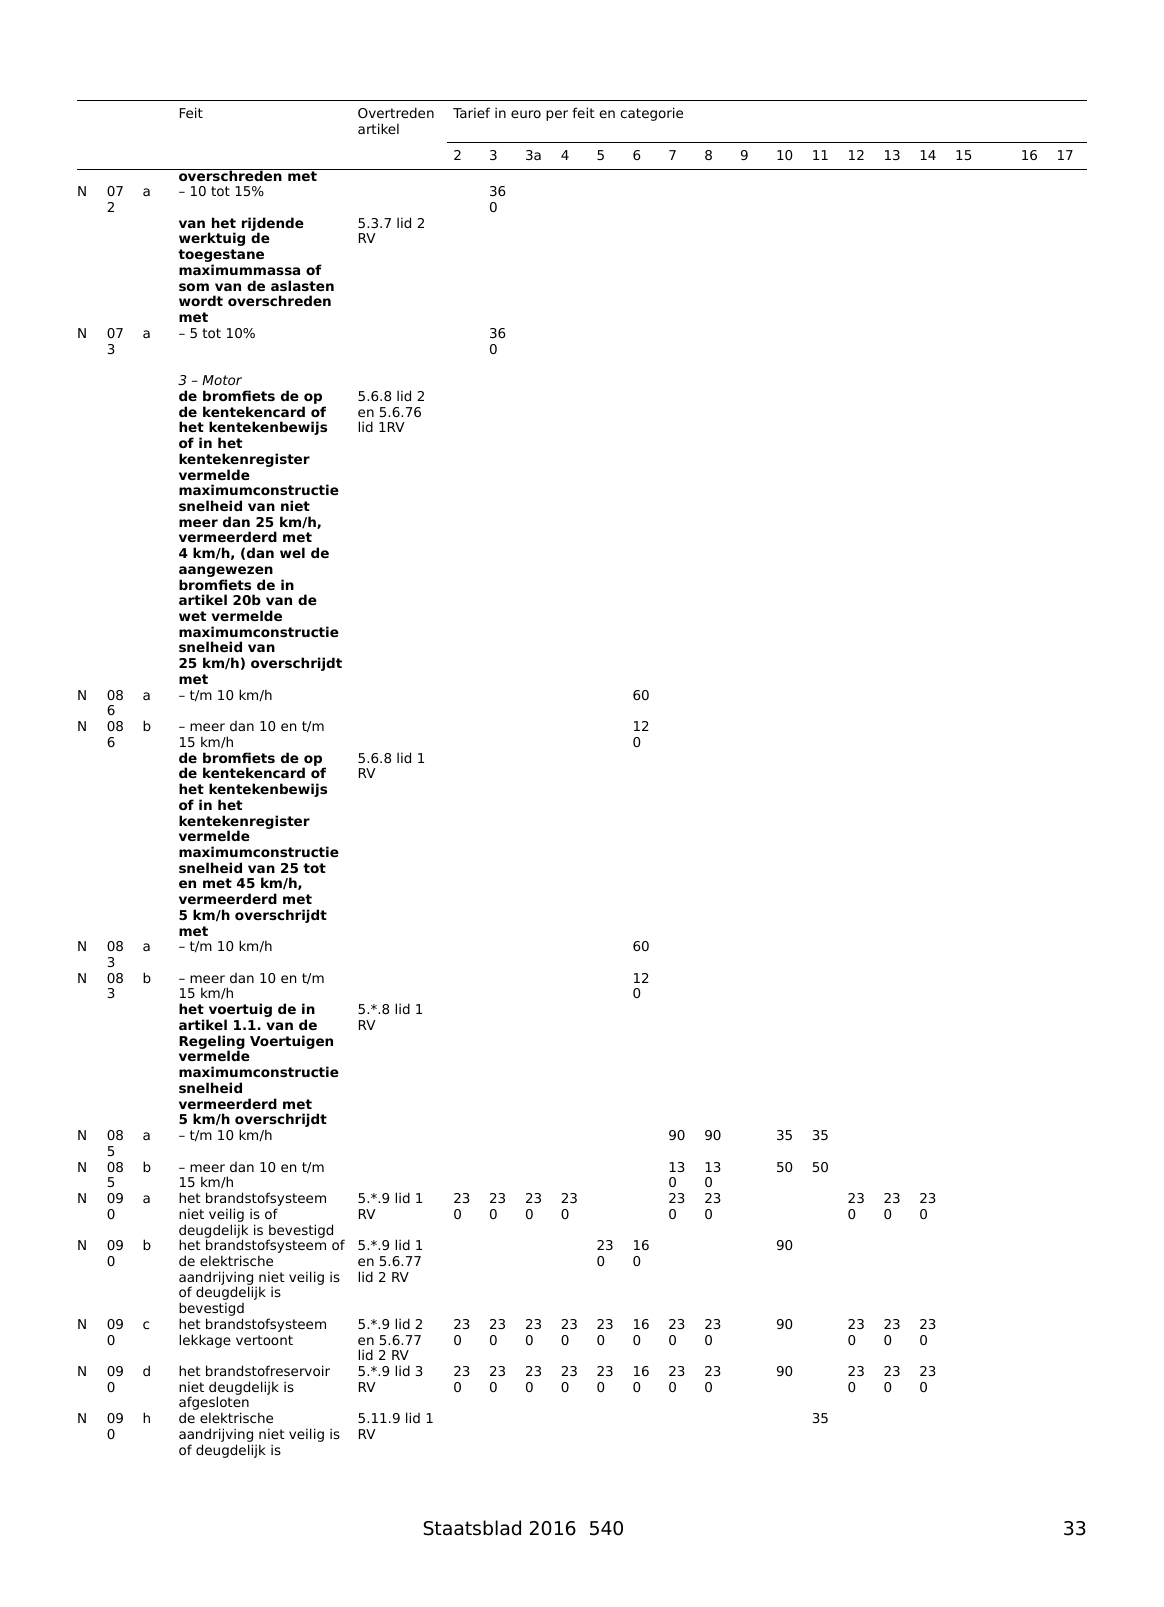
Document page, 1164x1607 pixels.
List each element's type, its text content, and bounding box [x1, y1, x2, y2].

table_cell [913, 357, 949, 373]
table_cell [877, 1002, 913, 1128]
table_cell [447, 1411, 483, 1458]
table_cell 230 [877, 1191, 913, 1238]
table_cell N [77, 1411, 101, 1458]
table_cell 15 [949, 143, 1015, 168]
table_cell [770, 184, 806, 216]
table_cell [734, 1128, 770, 1159]
table_cell [1015, 357, 1051, 373]
table_cell [555, 373, 591, 389]
table_cell N [77, 688, 101, 719]
table_cell 090 [101, 1317, 136, 1364]
table_cell [555, 971, 591, 1002]
table_cell [519, 688, 555, 719]
table_cell [806, 357, 841, 373]
table_cell [734, 1238, 770, 1317]
table_cell [447, 1159, 483, 1191]
table_cell [662, 688, 698, 719]
table_cell [555, 1128, 591, 1159]
table_cell [447, 216, 483, 326]
table_cell [555, 170, 591, 184]
table_cell [136, 373, 172, 389]
table_cell [483, 1238, 519, 1317]
table_cell 230 [877, 1364, 913, 1411]
table_cell 090 [101, 1411, 136, 1458]
table_cell [483, 688, 519, 719]
table_cell [770, 326, 806, 357]
table_cell [1051, 216, 1087, 326]
table_cell [555, 326, 591, 357]
table_cell [447, 357, 483, 373]
table_cell [806, 1317, 841, 1364]
table_cell [555, 1159, 591, 1191]
table_cell 7 [662, 143, 698, 168]
table_cell 2 [447, 143, 483, 168]
table_cell [913, 688, 949, 719]
table_cell 5.6.8 lid 2 en 5.6.76 lid 1RV [352, 389, 447, 687]
table_cell [352, 688, 447, 719]
table_cell [519, 389, 555, 687]
table_cell [734, 326, 770, 357]
table_cell [483, 939, 519, 971]
table_cell [172, 142, 352, 168]
table_cell – t/m 10 km/h [172, 939, 352, 971]
table_cell [77, 389, 101, 687]
table_cell [913, 750, 949, 939]
table_cell [841, 1159, 877, 1191]
table_cell [949, 1191, 1015, 1238]
table_cell [101, 373, 136, 389]
table_cell [519, 719, 555, 750]
table_cell [77, 750, 101, 939]
table_cell [591, 688, 626, 719]
table_cell [136, 750, 172, 939]
table_cell [352, 1159, 447, 1191]
table_cell [447, 750, 483, 939]
table_cell [877, 170, 913, 184]
table_cell [949, 719, 1015, 750]
table_cell 10 [770, 143, 806, 168]
table_cell [519, 750, 555, 939]
table_cell a [136, 688, 172, 719]
table_cell 9 [734, 143, 770, 168]
table_cell [591, 389, 626, 687]
table_cell [734, 1364, 770, 1411]
table_cell [913, 184, 949, 216]
table_cell [352, 971, 447, 1002]
table_cell [949, 1002, 1015, 1128]
table_cell [770, 1411, 806, 1458]
table_cell a [136, 1128, 172, 1159]
table_cell [1015, 1128, 1051, 1159]
table_cell N [77, 184, 101, 216]
table_cell [841, 357, 877, 373]
table_cell [483, 1002, 519, 1128]
table_cell [447, 389, 483, 687]
table_cell [949, 688, 1015, 719]
table_cell [555, 750, 591, 939]
table_cell 073 [101, 326, 136, 357]
table_cell [662, 1238, 698, 1317]
table_cell [806, 373, 841, 389]
table_cell de bromfiets de op de kentekencard of het kentekenbewijs of in het kentekenregister vermelde maximumconstructiesnelheid van niet meer dan 25 km/h, vermeerderd met 4 km/h, (dan wel de aangewezen bromfiets de in artikel 20b van de wet vermelde maximumconstructiesnelheid van 25 km/h) overschrijdt met [172, 389, 352, 687]
table_cell [841, 1238, 877, 1317]
table_cell [626, 1002, 662, 1128]
table_cell [591, 170, 626, 184]
table_cell [591, 184, 626, 216]
table_cell [519, 1411, 555, 1458]
table_cell [949, 326, 1015, 357]
table_cell [662, 971, 698, 1002]
table_cell [841, 216, 877, 326]
table_cell het brandstofsysteem lekkage vertoont [172, 1317, 352, 1364]
table_cell [698, 357, 734, 373]
table_cell 3a [519, 143, 555, 168]
table_cell [734, 1191, 770, 1238]
table_cell [1015, 750, 1051, 939]
table_cell [734, 1317, 770, 1364]
table_cell 160 [626, 1238, 662, 1317]
table_cell [447, 373, 483, 389]
table_cell [483, 1411, 519, 1458]
table_cell 230 [555, 1364, 591, 1411]
table_cell [447, 719, 483, 750]
table_cell 085 [101, 1159, 136, 1191]
table_cell [77, 142, 101, 168]
table_cell [519, 357, 555, 373]
table_cell – meer dan 10 en t/m 15 km/h [172, 971, 352, 1002]
table_cell d [136, 1364, 172, 1411]
table_cell [77, 357, 101, 373]
table_cell N [77, 939, 101, 971]
table_cell [662, 389, 698, 687]
table_cell [841, 971, 877, 1002]
table_cell [483, 373, 519, 389]
table_cell [519, 170, 555, 184]
table_cell 230 [841, 1364, 877, 1411]
table_cell N [77, 1364, 101, 1411]
table_cell [1015, 1191, 1051, 1238]
table_cell 086 [101, 719, 136, 750]
table_cell b [136, 719, 172, 750]
table_cell [447, 939, 483, 971]
table_cell [662, 1002, 698, 1128]
table_header [77, 101, 101, 142]
table_cell 17 [1051, 143, 1087, 168]
table_cell [734, 389, 770, 687]
table_cell [519, 1238, 555, 1317]
table_cell [877, 1159, 913, 1191]
table_cell [626, 326, 662, 357]
table_cell [877, 750, 913, 939]
table_cell [913, 1159, 949, 1191]
table_cell [877, 216, 913, 326]
table_cell [136, 142, 172, 168]
table_cell [949, 1364, 1015, 1411]
table_cell [662, 326, 698, 357]
table_cell [913, 1411, 949, 1458]
table_cell [447, 1128, 483, 1159]
table_cell [136, 1002, 172, 1128]
table_cell 230 [591, 1364, 626, 1411]
table_cell [1051, 389, 1087, 687]
table_cell [591, 750, 626, 939]
table_cell 230 [519, 1317, 555, 1364]
table_cell [136, 216, 172, 326]
table_cell N [77, 1317, 101, 1364]
table_cell [1015, 1364, 1051, 1411]
table_cell [662, 373, 698, 389]
table_cell [591, 971, 626, 1002]
table_cell [483, 357, 519, 373]
table_cell 230 [483, 1364, 519, 1411]
table_cell [136, 357, 172, 373]
table_cell [806, 688, 841, 719]
table_cell 14 [913, 143, 949, 168]
table_cell 5.*.9 lid 2 en 5.6.77 lid 2 RV [352, 1317, 447, 1364]
table_cell [555, 688, 591, 719]
table_cell 230 [447, 1364, 483, 1411]
table_cell [172, 357, 352, 373]
table_cell [1051, 939, 1087, 971]
table_cell 5.*.9 lid 1 en 5.6.77 lid 2 RV [352, 1238, 447, 1317]
table_cell N [77, 1128, 101, 1159]
table_cell 090 [101, 1191, 136, 1238]
table_cell [806, 389, 841, 687]
table_cell het brandstofsysteem of de elektrische aandrijving niet veilig is of deugdelijk is bevestigd [172, 1238, 352, 1317]
table_cell [698, 170, 734, 184]
table_cell [698, 184, 734, 216]
table_cell 230 [698, 1364, 734, 1411]
table_cell [591, 373, 626, 389]
table_cell [101, 142, 136, 168]
table_cell 230 [913, 1364, 949, 1411]
table_cell 230 [662, 1364, 698, 1411]
table_cell [483, 216, 519, 326]
table_cell [1015, 389, 1051, 687]
table_cell [1051, 719, 1087, 750]
table_cell 8 [698, 143, 734, 168]
table_cell [734, 719, 770, 750]
table_cell [626, 357, 662, 373]
table_cell [913, 719, 949, 750]
table_cell 35 [806, 1411, 841, 1458]
table_cell [662, 357, 698, 373]
table_cell [555, 357, 591, 373]
table_cell [877, 939, 913, 971]
table_cell [949, 373, 1015, 389]
table_cell [1015, 216, 1051, 326]
table_cell [770, 1191, 806, 1238]
table_cell [555, 1002, 591, 1128]
table_cell 11 [806, 143, 841, 168]
table_cell [877, 357, 913, 373]
table_cell [519, 939, 555, 971]
table_cell [101, 170, 136, 184]
table_cell [841, 1411, 877, 1458]
table_cell [1051, 1191, 1087, 1238]
table_cell [1051, 1159, 1087, 1191]
table_cell [806, 170, 841, 184]
table_cell [949, 1317, 1015, 1364]
table_cell [352, 719, 447, 750]
table_cell [447, 1238, 483, 1317]
table_cell [591, 1002, 626, 1128]
table_cell [734, 688, 770, 719]
table_cell [913, 1238, 949, 1317]
table_cell het brandstofsysteem niet veilig is of deugdelijk is bevestigd [172, 1191, 352, 1238]
table_cell [555, 216, 591, 326]
table_cell 085 [101, 1128, 136, 1159]
table_cell 160 [626, 1317, 662, 1364]
table_cell 083 [101, 971, 136, 1002]
table_cell N [77, 1191, 101, 1238]
table_cell [770, 373, 806, 389]
table_cell 35 [770, 1128, 806, 1159]
table_cell [877, 719, 913, 750]
table_cell [734, 1002, 770, 1128]
table_cell [626, 389, 662, 687]
table_cell 230 [698, 1191, 734, 1238]
table_cell 230 [591, 1238, 626, 1317]
table_cell 90 [662, 1128, 698, 1159]
table_cell N [77, 971, 101, 1002]
table_cell [555, 1411, 591, 1458]
table_cell [626, 750, 662, 939]
table_cell [591, 357, 626, 373]
table_cell [877, 688, 913, 719]
table_cell [698, 688, 734, 719]
table_cell 230 [662, 1317, 698, 1364]
table_header Feit [172, 101, 352, 142]
table_cell 6 [626, 143, 662, 168]
table_cell 90 [770, 1238, 806, 1317]
table_header [136, 101, 172, 142]
table_cell [662, 719, 698, 750]
table_cell [447, 688, 483, 719]
table_cell [770, 939, 806, 971]
table_cell [1051, 184, 1087, 216]
table_cell [698, 389, 734, 687]
table_cell [770, 719, 806, 750]
table_cell 230 [447, 1317, 483, 1364]
table_cell [770, 216, 806, 326]
table_cell [913, 373, 949, 389]
table_cell [662, 750, 698, 939]
table_cell overschreden met [172, 170, 352, 184]
table_cell [1015, 373, 1051, 389]
table_cell [352, 1128, 447, 1159]
table_cell [913, 216, 949, 326]
table_cell [626, 1191, 662, 1238]
table_cell het voertuig de in artikel 1.1. van de Regeling Voertuigen vermelde maximumconstructiesnelheid vermeerderd met 5 km/h overschrijdt [172, 1002, 352, 1128]
table_cell [770, 170, 806, 184]
table_cell [447, 326, 483, 357]
table_cell [101, 750, 136, 939]
table_cell [77, 216, 101, 326]
table_cell [591, 939, 626, 971]
table_cell N [77, 1159, 101, 1191]
table_cell [734, 750, 770, 939]
table_cell 230 [841, 1317, 877, 1364]
table_cell 230 [662, 1191, 698, 1238]
table_cell de bromfiets de op de kentekencard of het kentekenbewijs of in het kentekenregister vermelde maximumconstructiesnelheid van 25 tot en met 45 km/h, vermeerderd met 5 km/h overschrijdt met [172, 750, 352, 939]
table_cell [483, 750, 519, 939]
table_cell [1015, 719, 1051, 750]
table_cell [877, 1238, 913, 1317]
table_cell [519, 1159, 555, 1191]
table_cell – 10 tot 15% [172, 184, 352, 216]
table_cell 230 [591, 1317, 626, 1364]
table_header [101, 101, 136, 142]
table_cell [1051, 326, 1087, 357]
table_cell [734, 1159, 770, 1191]
table_cell 60 [626, 939, 662, 971]
table_cell 13 [877, 143, 913, 168]
table_cell b [136, 1238, 172, 1317]
table_cell [77, 170, 101, 184]
table_cell [1051, 373, 1087, 389]
table_cell b [136, 1159, 172, 1191]
table_cell [806, 971, 841, 1002]
table_cell [949, 1411, 1015, 1458]
table_cell [698, 719, 734, 750]
table_cell [913, 170, 949, 184]
table_cell a [136, 326, 172, 357]
table_cell 160 [626, 1364, 662, 1411]
table_cell [698, 216, 734, 326]
table_cell [698, 1002, 734, 1128]
table_cell 90 [770, 1317, 806, 1364]
table_cell [77, 1002, 101, 1128]
table_cell [555, 719, 591, 750]
table_cell [806, 1002, 841, 1128]
table_cell N [77, 1238, 101, 1317]
table_cell 4 [555, 143, 591, 168]
table_cell [1015, 688, 1051, 719]
table_cell [483, 389, 519, 687]
table_cell [698, 326, 734, 357]
table_cell 230 [519, 1191, 555, 1238]
table_cell [770, 971, 806, 1002]
table_cell [949, 971, 1015, 1002]
table_cell [806, 1238, 841, 1317]
table_cell [101, 389, 136, 687]
table_cell [1051, 357, 1087, 373]
table_cell [483, 1128, 519, 1159]
table_cell [1015, 170, 1051, 184]
table_cell [662, 184, 698, 216]
table_cell 5.*.8 lid 1 RV [352, 1002, 447, 1128]
table_cell [1015, 1411, 1051, 1458]
table_cell [555, 389, 591, 687]
table_cell [101, 1002, 136, 1128]
table_cell het brandstofreservoir niet deugdelijk is afgesloten [172, 1364, 352, 1411]
table_cell [913, 1002, 949, 1128]
table_cell – meer dan 10 en t/m 15 km/h [172, 1159, 352, 1191]
table_cell [949, 939, 1015, 971]
table_cell [949, 1128, 1015, 1159]
table_cell [1015, 1238, 1051, 1317]
table_cell [841, 373, 877, 389]
table_cell [662, 939, 698, 971]
table_cell 90 [698, 1128, 734, 1159]
table_cell [1051, 688, 1087, 719]
table_cell [1015, 1159, 1051, 1191]
table_cell [101, 357, 136, 373]
table_header Overtreden artikel [352, 101, 447, 142]
table_cell [555, 1238, 591, 1317]
table_cell [626, 1128, 662, 1159]
table_cell [591, 1159, 626, 1191]
table_cell 90 [770, 1364, 806, 1411]
table_cell 5.11.9 lid 1 RV [352, 1411, 447, 1458]
table_cell [591, 1128, 626, 1159]
table_cell [734, 1411, 770, 1458]
table_cell [770, 688, 806, 719]
table_cell [352, 142, 447, 168]
table_cell – t/m 10 km/h [172, 1128, 352, 1159]
table_cell [1015, 184, 1051, 216]
table_cell [877, 326, 913, 357]
table_cell [352, 357, 447, 373]
table_cell 3 [483, 143, 519, 168]
table_cell – t/m 10 km/h [172, 688, 352, 719]
table_cell 360 [483, 326, 519, 357]
table_cell – meer dan 10 en t/m 15 km/h [172, 719, 352, 750]
table_cell a [136, 1191, 172, 1238]
table_cell [136, 389, 172, 687]
table_cell [841, 389, 877, 687]
table_cell b [136, 971, 172, 1002]
table_cell [770, 389, 806, 687]
table_cell 5 [591, 143, 626, 168]
table_cell [734, 170, 770, 184]
table_cell 50 [770, 1159, 806, 1191]
table_cell [1051, 1128, 1087, 1159]
table_cell [626, 1159, 662, 1191]
table_cell 360 [483, 184, 519, 216]
table_cell 16 [1015, 143, 1051, 168]
table_cell 5.*.9 lid 1 RV [352, 1191, 447, 1238]
table_cell [136, 170, 172, 184]
table_cell 230 [913, 1191, 949, 1238]
table_cell 5.3.7 lid 2 RV [352, 216, 447, 326]
table_cell 230 [913, 1317, 949, 1364]
table_cell van het rijdende werktuig de toegestane maximummassa of som van de aslasten wordt overschreden met [172, 216, 352, 326]
table_cell 35 [806, 1128, 841, 1159]
table_cell [841, 1128, 877, 1159]
table_cell [949, 216, 1015, 326]
table_cell [591, 216, 626, 326]
table_cell [949, 389, 1015, 687]
table_cell [1051, 1411, 1087, 1458]
table_cell 130 [662, 1159, 698, 1191]
table_cell [483, 170, 519, 184]
table_cell [1051, 170, 1087, 184]
table_cell [877, 1411, 913, 1458]
table_cell [841, 719, 877, 750]
table_cell [877, 184, 913, 216]
table_cell N [77, 326, 101, 357]
table_cell 230 [555, 1191, 591, 1238]
table_cell [519, 971, 555, 1002]
table_cell h [136, 1411, 172, 1458]
table_cell [519, 1128, 555, 1159]
table_cell [841, 750, 877, 939]
table_cell [591, 1191, 626, 1238]
table_cell 5.*.9 lid 3 RV [352, 1364, 447, 1411]
table_cell [591, 1411, 626, 1458]
table_cell 086 [101, 688, 136, 719]
table_header Tarief in euro per feit en categorie [447, 101, 1087, 142]
table_cell [101, 216, 136, 326]
table_cell [698, 750, 734, 939]
table_cell [519, 216, 555, 326]
table_cell [626, 184, 662, 216]
table_cell [352, 170, 447, 184]
table_cell [519, 373, 555, 389]
table_cell [1015, 1002, 1051, 1128]
table_cell [483, 719, 519, 750]
table_cell [770, 1002, 806, 1128]
table_cell [1051, 1364, 1087, 1411]
table_cell – 5 tot 10% [172, 326, 352, 357]
table_cell [483, 971, 519, 1002]
table_cell [806, 1191, 841, 1238]
table_cell [949, 1159, 1015, 1191]
table_cell [806, 750, 841, 939]
table_cell c [136, 1317, 172, 1364]
table_cell [519, 326, 555, 357]
table_cell [949, 184, 1015, 216]
table_cell [734, 216, 770, 326]
table_cell 090 [101, 1238, 136, 1317]
table_cell [841, 688, 877, 719]
table_cell [662, 170, 698, 184]
table_cell [949, 1238, 1015, 1317]
table_cell [1051, 971, 1087, 1002]
table_cell N [77, 719, 101, 750]
table_cell 230 [483, 1191, 519, 1238]
table_cell [626, 170, 662, 184]
table_cell [447, 1002, 483, 1128]
table_cell de elektrische aandrijving niet veilig is of deugdelijk is [172, 1411, 352, 1458]
table_cell 072 [101, 184, 136, 216]
table_cell 120 [626, 719, 662, 750]
table_cell [698, 1411, 734, 1458]
table_cell 230 [877, 1317, 913, 1364]
table_cell 230 [519, 1364, 555, 1411]
table_cell 230 [483, 1317, 519, 1364]
table_cell [698, 971, 734, 1002]
table_cell [841, 1002, 877, 1128]
table_cell [841, 170, 877, 184]
table_cell [1015, 1317, 1051, 1364]
table_cell [352, 373, 447, 389]
table_cell [1051, 750, 1087, 939]
table_cell [949, 170, 1015, 184]
table_cell [913, 971, 949, 1002]
table_cell [913, 326, 949, 357]
table_cell 5.6.8 lid 1 RV [352, 750, 447, 939]
table_cell [913, 939, 949, 971]
table_cell [626, 216, 662, 326]
table_cell [352, 939, 447, 971]
table_cell [352, 326, 447, 357]
table_cell [519, 1002, 555, 1128]
table_cell [1051, 1238, 1087, 1317]
table_cell [626, 1411, 662, 1458]
table_cell 083 [101, 939, 136, 971]
table_cell [352, 184, 447, 216]
table_cell [662, 1411, 698, 1458]
table_cell [1015, 326, 1051, 357]
table_cell 120 [626, 971, 662, 1002]
table_cell [877, 389, 913, 687]
table_cell [447, 170, 483, 184]
table_cell 230 [447, 1191, 483, 1238]
table_cell [877, 373, 913, 389]
table_cell [1015, 971, 1051, 1002]
table_cell [734, 939, 770, 971]
table_cell a [136, 184, 172, 216]
table_cell [806, 719, 841, 750]
table_cell 090 [101, 1364, 136, 1411]
table_cell 230 [841, 1191, 877, 1238]
table_cell [806, 1364, 841, 1411]
table_cell [949, 750, 1015, 939]
table_cell [626, 373, 662, 389]
table_cell [1015, 939, 1051, 971]
table_cell [806, 939, 841, 971]
table_cell [734, 357, 770, 373]
table_cell [734, 184, 770, 216]
table_cell [591, 719, 626, 750]
table_cell [447, 971, 483, 1002]
table_cell [519, 184, 555, 216]
table_cell 230 [555, 1317, 591, 1364]
table_cell [734, 971, 770, 1002]
table_cell a [136, 939, 172, 971]
table_cell [877, 971, 913, 1002]
table_cell [806, 326, 841, 357]
table_cell [447, 184, 483, 216]
table_cell [841, 939, 877, 971]
table_cell [913, 1128, 949, 1159]
table_cell [555, 939, 591, 971]
table_cell 60 [626, 688, 662, 719]
table_cell [841, 326, 877, 357]
table_cell [77, 373, 101, 389]
table_cell 50 [806, 1159, 841, 1191]
table_cell 12 [841, 143, 877, 168]
table_cell [877, 1128, 913, 1159]
table_cell [1051, 1002, 1087, 1128]
table_cell [841, 184, 877, 216]
table_cell 3 – Motor [172, 373, 352, 389]
table_cell [806, 216, 841, 326]
table_cell [1051, 1317, 1087, 1364]
table_cell [662, 216, 698, 326]
table_cell [770, 357, 806, 373]
table_cell [698, 939, 734, 971]
table_cell [591, 326, 626, 357]
table_cell [734, 373, 770, 389]
table_cell [483, 1159, 519, 1191]
table_cell [806, 184, 841, 216]
table_cell [698, 373, 734, 389]
table_cell [555, 184, 591, 216]
table_cell [949, 357, 1015, 373]
table_cell 130 [698, 1159, 734, 1191]
table_cell 230 [698, 1317, 734, 1364]
table_cell [913, 389, 949, 687]
table_cell [698, 1238, 734, 1317]
table_cell [770, 750, 806, 939]
